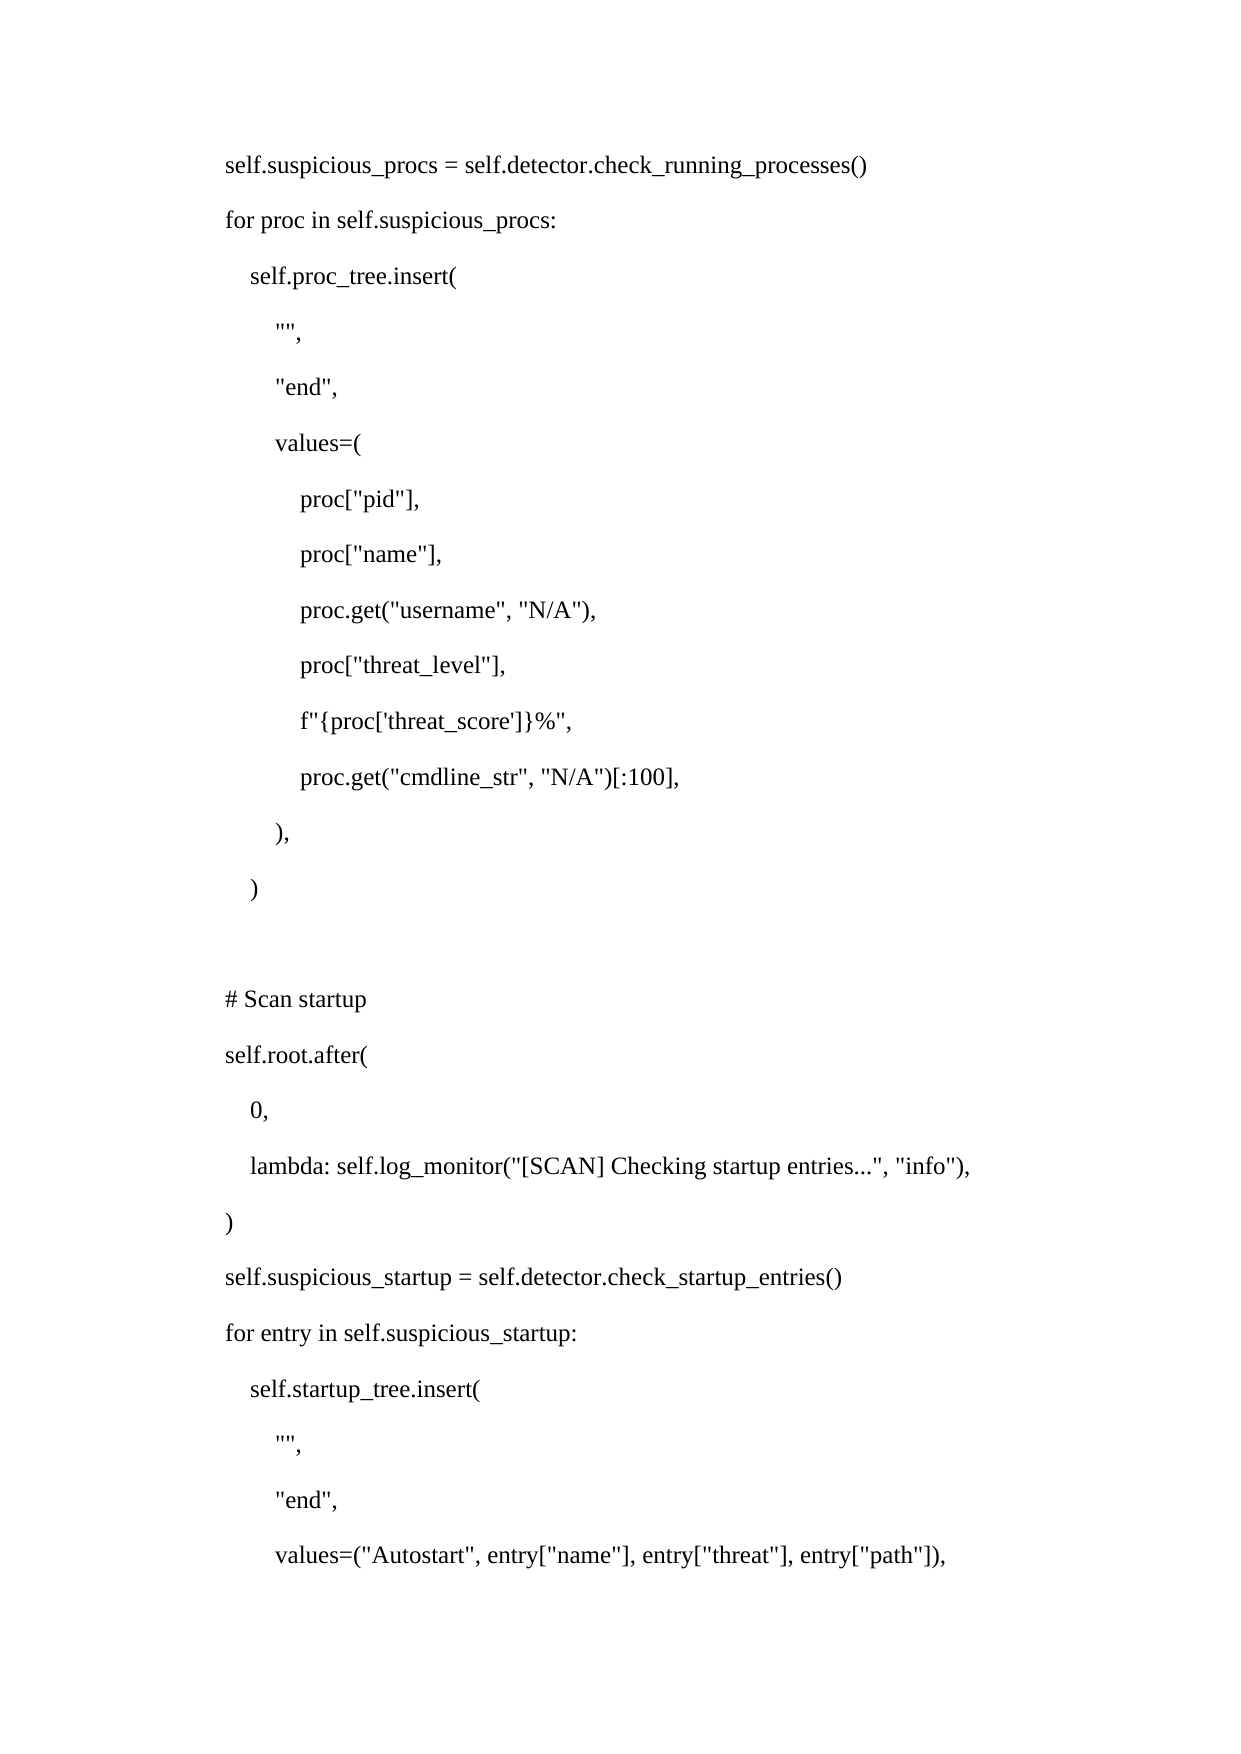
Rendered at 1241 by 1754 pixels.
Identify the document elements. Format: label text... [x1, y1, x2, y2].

text self.startup_tree.insert( [150, 1374, 1091, 1402]
text proc["threat_level"], [150, 651, 1091, 679]
text "end", [150, 1485, 1091, 1514]
text f"{proc['threat_score']}%", [150, 706, 1091, 735]
text proc.get("username", "N/A"), [150, 595, 1091, 624]
text for proc in self.suspicious_procs: [150, 206, 1091, 234]
text self.proc_tree.insert( [150, 261, 1091, 290]
text ) [150, 1207, 1091, 1236]
text proc["name"], [150, 539, 1091, 568]
text lambda: self.log_monitor("[SCAN] Checking startup entries...", "info"), [150, 1151, 1091, 1180]
text values=("Autostart", entry["name"], entry["threat"], entry["path"]), [150, 1541, 1091, 1569]
text proc["pid"], [150, 484, 1091, 512]
text self.root.after( [150, 1040, 1091, 1069]
text ) [150, 873, 1091, 902]
text "end", [150, 372, 1091, 401]
text for entry in self.suspicious_startup: [150, 1318, 1091, 1347]
text "", [150, 317, 1091, 346]
text "", [150, 1429, 1091, 1458]
text 0, [150, 1096, 1091, 1124]
text self.suspicious_startup = self.detector.check_startup_entries() [150, 1262, 1091, 1291]
text ), [150, 817, 1091, 846]
text proc.get("cmdline_str", "N/A")[:100], [150, 762, 1091, 791]
text values=( [150, 428, 1091, 457]
text self.suspicious_procs = self.detector.check_running_processes() [150, 150, 1091, 179]
text # Scan startup [150, 984, 1091, 1013]
